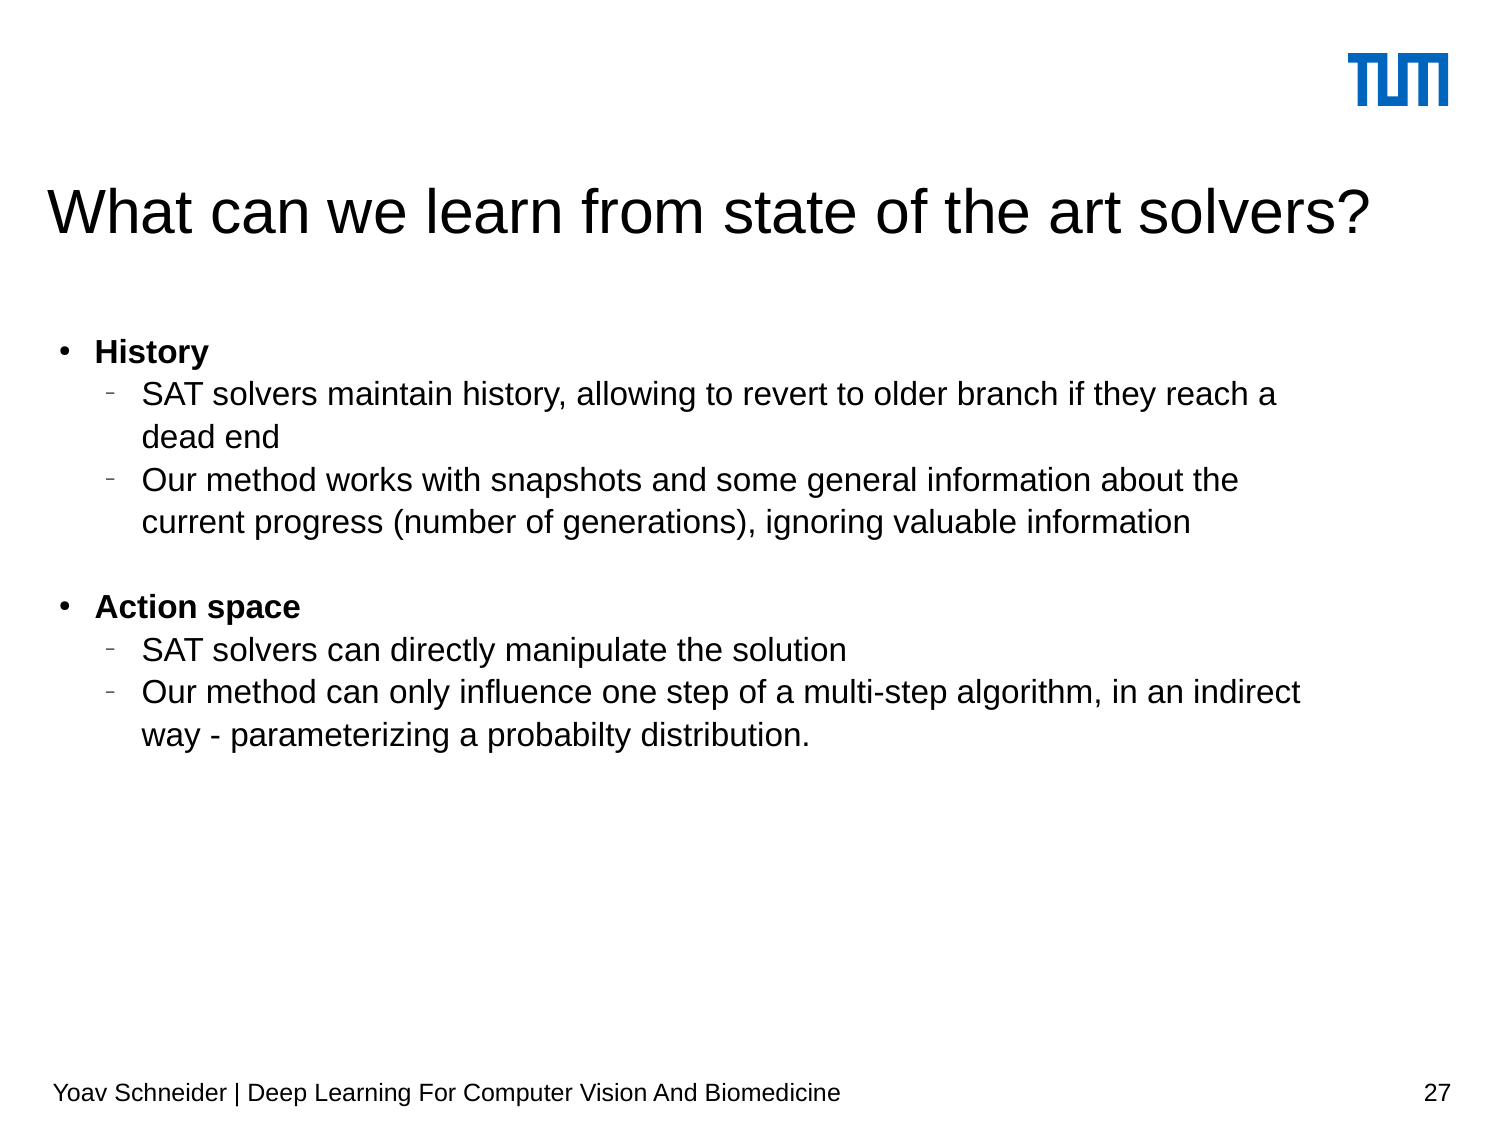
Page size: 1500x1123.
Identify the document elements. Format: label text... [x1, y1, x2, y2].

list [77, 282, 1382, 1016]
list History SAT solvers maintain history, allowing to revert to older branch if they reach a dead end Our method works with snapshots and some general information about the current progress (number of generations), ignoring valuable information Action space SAT solvers can directly manipulate the solution Our method can only influence one step of a multi-step algorithm, in an indirect way - parameterizing a probabilty distribution. [59, 327, 1323, 993]
title What can we learn from state of the art solvers? [47, 177, 1447, 247]
